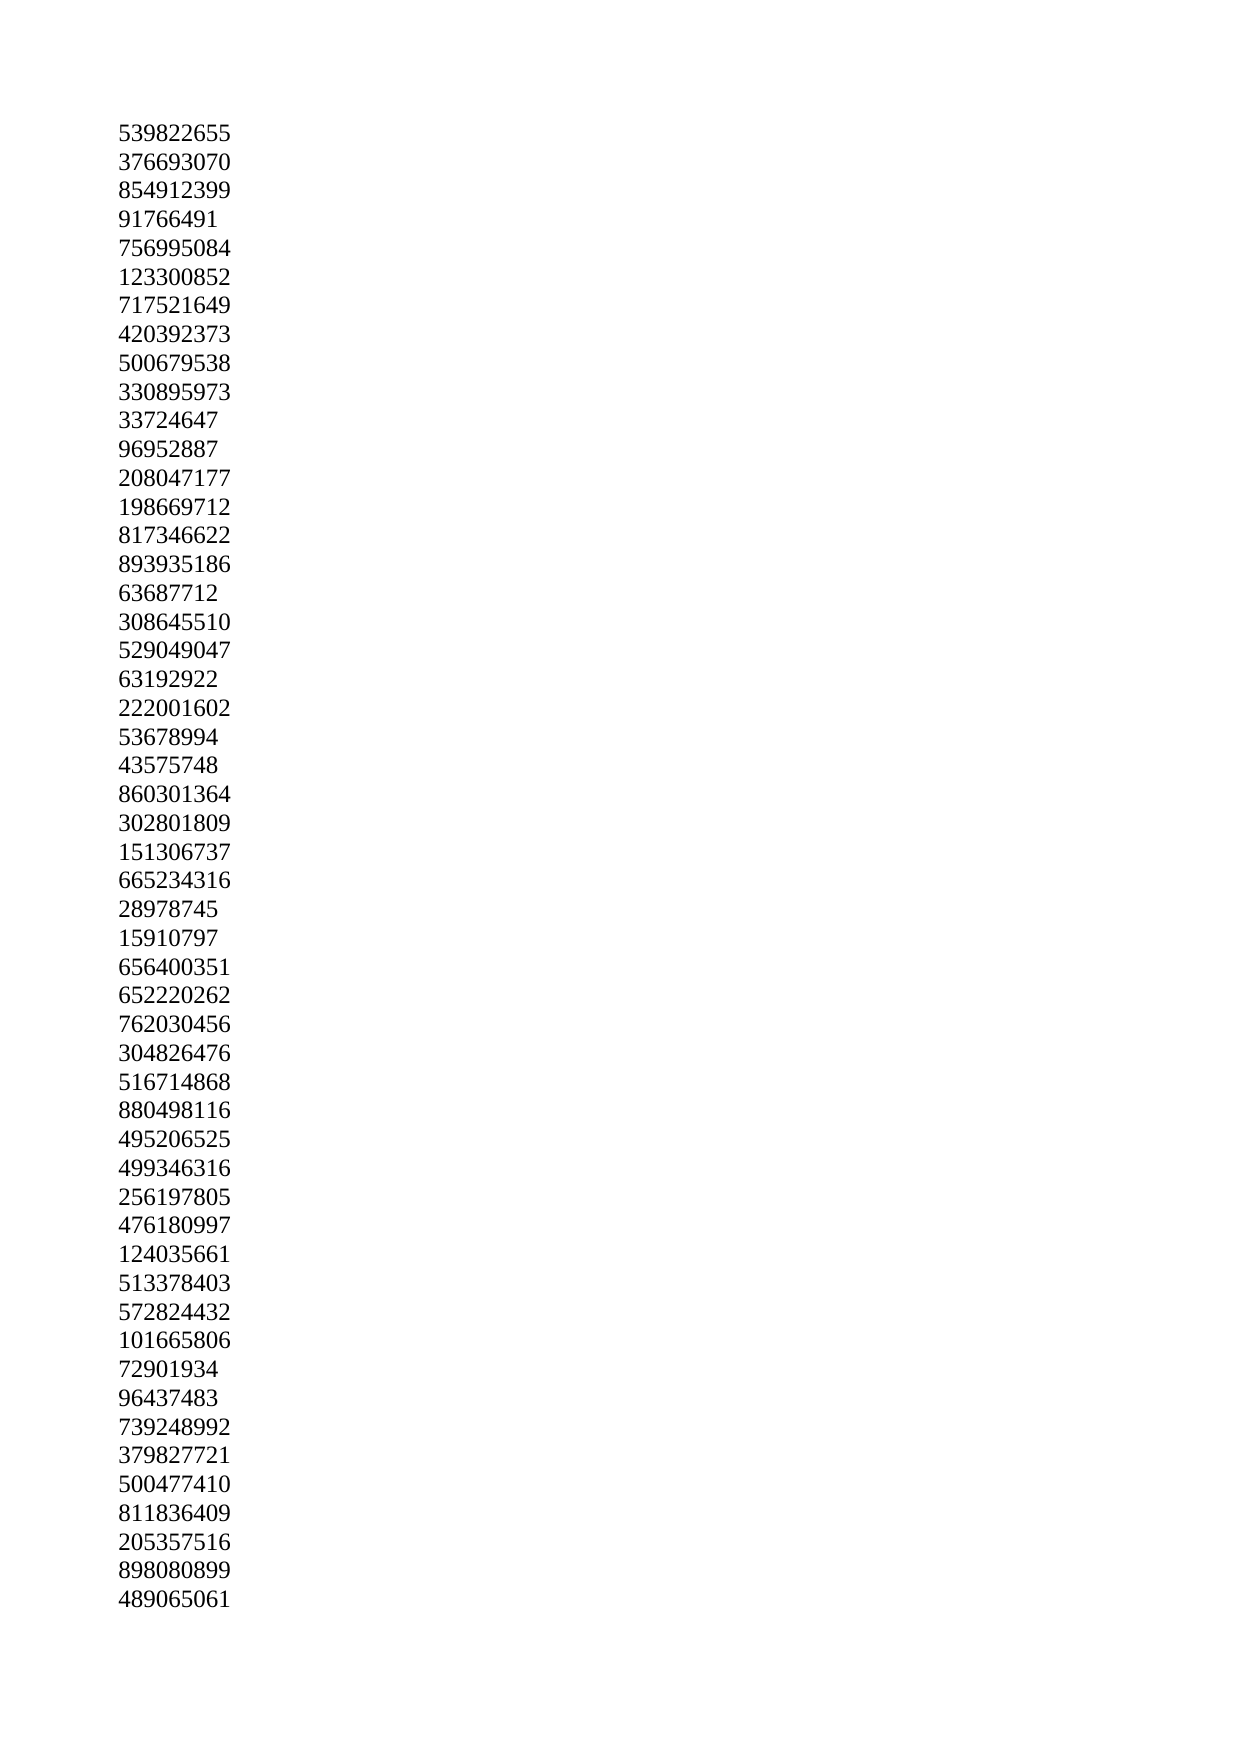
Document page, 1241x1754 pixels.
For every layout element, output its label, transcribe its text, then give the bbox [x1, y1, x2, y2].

table_cell 205357516 [118, 1527, 1122, 1556]
table_cell 811836409 [118, 1498, 1122, 1527]
table_cell 817346622 [118, 521, 1122, 549]
table_cell 539822655 [118, 118, 1122, 147]
table_cell 379827721 [118, 1441, 1122, 1469]
table_cell 739248992 [118, 1412, 1122, 1441]
table_cell 28978745 [118, 894, 1122, 923]
table_cell 256197805 [118, 1182, 1122, 1211]
table_cell 880498116 [118, 1096, 1122, 1124]
table_cell 63192922 [118, 664, 1122, 693]
table_cell 96952887 [118, 434, 1122, 463]
table_cell 124035661 [118, 1239, 1122, 1268]
table_cell 63687712 [118, 578, 1122, 607]
table_cell 898080899 [118, 1556, 1122, 1584]
table_cell 854912399 [118, 176, 1122, 204]
table_cell 762030456 [118, 1009, 1122, 1038]
table_cell 72901934 [118, 1354, 1122, 1383]
table_cell 222001602 [118, 693, 1122, 722]
table_cell 756995084 [118, 233, 1122, 262]
table_cell 529049047 [118, 636, 1122, 664]
table_cell 53678994 [118, 722, 1122, 751]
table_cell 123300852 [118, 262, 1122, 291]
table_cell 376693070 [118, 147, 1122, 176]
table_cell 652220262 [118, 981, 1122, 1009]
table_cell 513378403 [118, 1268, 1122, 1297]
table_cell 101665806 [118, 1326, 1122, 1354]
table_cell 500679538 [118, 348, 1122, 377]
table_cell 499346316 [118, 1153, 1122, 1182]
table_cell 208047177 [118, 463, 1122, 492]
table_cell 495206525 [118, 1124, 1122, 1153]
table_cell 43575748 [118, 751, 1122, 779]
table_cell 476180997 [118, 1211, 1122, 1239]
table_cell 33724647 [118, 406, 1122, 434]
table_cell 308645510 [118, 607, 1122, 636]
table_cell 572824432 [118, 1297, 1122, 1326]
table_cell 516714868 [118, 1067, 1122, 1096]
table_cell 151306737 [118, 837, 1122, 866]
table_cell 198669712 [118, 492, 1122, 521]
table_cell 860301364 [118, 779, 1122, 808]
table_cell 665234316 [118, 866, 1122, 894]
table_cell 717521649 [118, 291, 1122, 319]
table_cell 96437483 [118, 1383, 1122, 1412]
table_cell 304826476 [118, 1038, 1122, 1067]
table_cell 500477410 [118, 1469, 1122, 1498]
table_cell 15910797 [118, 923, 1122, 952]
table_cell 91766491 [118, 204, 1122, 233]
table_cell 893935186 [118, 549, 1122, 578]
table_cell 330895973 [118, 377, 1122, 406]
table_cell 302801809 [118, 808, 1122, 837]
table_cell 489065061 [118, 1584, 1122, 1613]
table_cell 656400351 [118, 952, 1122, 981]
table_cell 420392373 [118, 319, 1122, 348]
